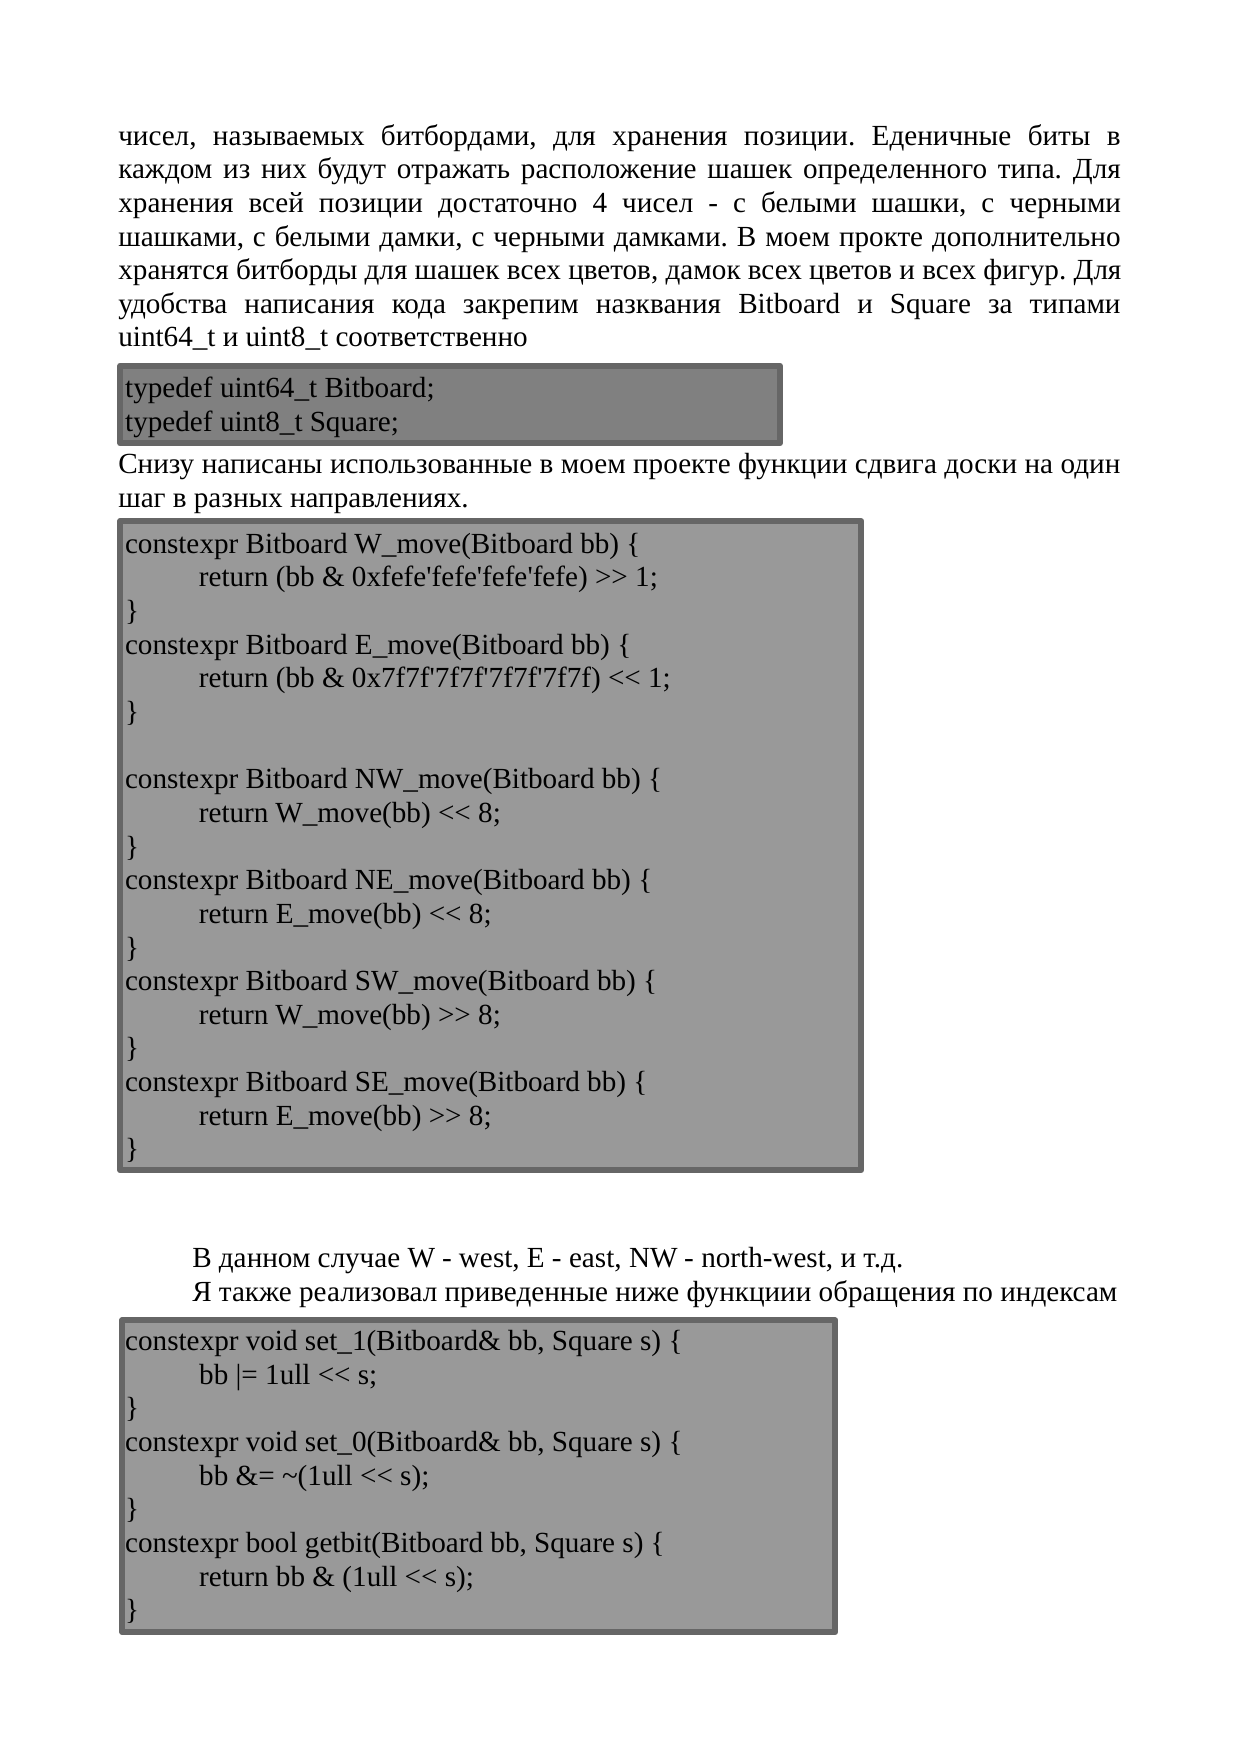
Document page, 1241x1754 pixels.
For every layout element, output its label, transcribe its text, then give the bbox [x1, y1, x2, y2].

text Я также реализовал приведенные ниже функциии обращения по индексам [118, 1274, 1122, 1307]
text чисел, называемых битбордами, для хранения позиции. Еденичные биты в каждом из них будут отражать расположение шашек определенного типа. Для хранения всей позиции достаточно 4 чисел - c белыми шашки, с черными шашками, c белыми дамки, c черными дамками. В моем прокте дополнительно хранятся битборды для шашек всех цветов, дамок всех цветов и всех фигур. Для удобства написания кода закрепим назквания Bitboard и Square за типами uint64_t и uint8_t соответственно [118, 118, 1122, 353]
text В данном случае W - west, E - east, NW - north-west, и т.д. [118, 1240, 1122, 1274]
text Снизу написаны использованные в моем проекте функции сдвига доски на один шаг в разных направлениях. [118, 353, 1122, 514]
